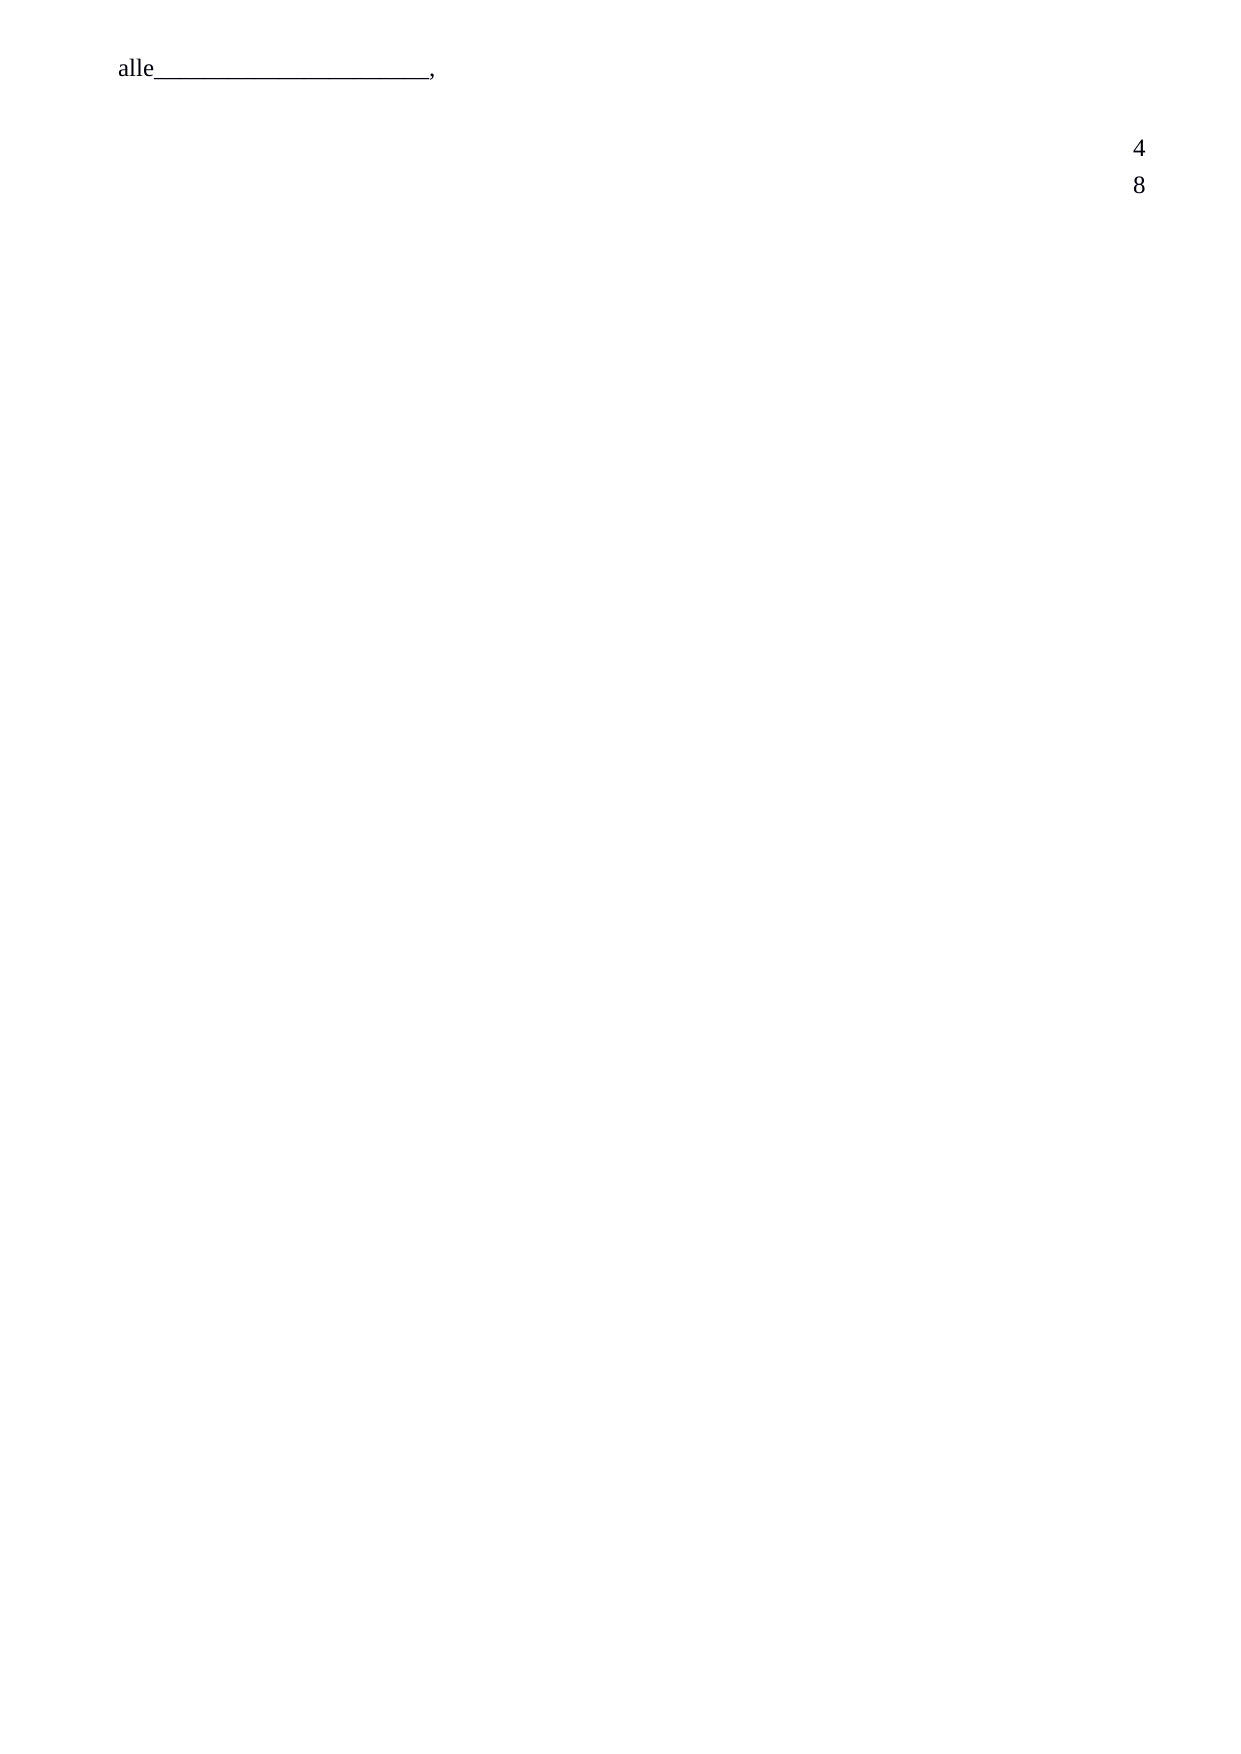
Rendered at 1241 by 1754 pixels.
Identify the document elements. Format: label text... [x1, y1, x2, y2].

text 48 [1133, 152, 1137, 236]
text 48 [1133, 133, 1137, 151]
text alle______________________, [118, 53, 1135, 82]
